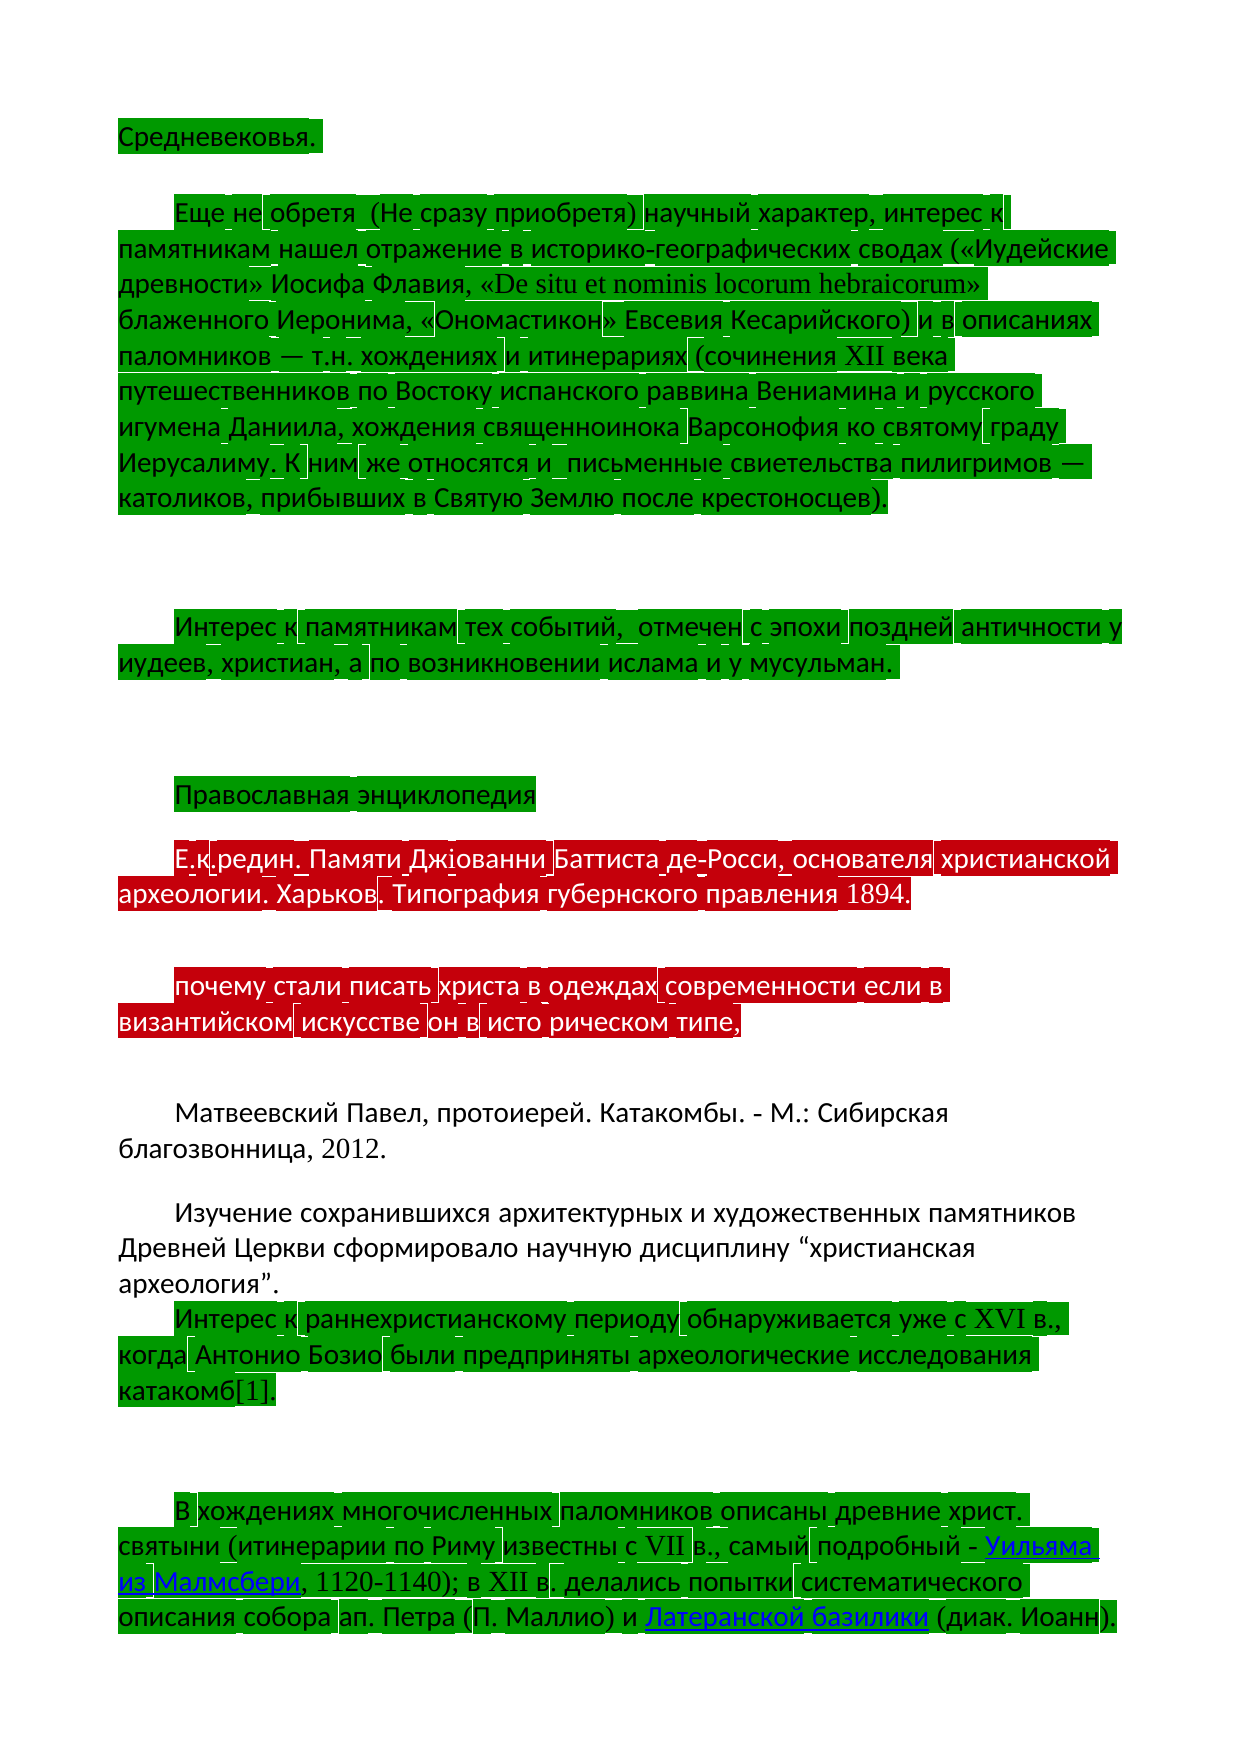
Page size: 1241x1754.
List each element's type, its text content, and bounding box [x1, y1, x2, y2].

text Православная энциклопедия [118, 776, 1122, 812]
text Изучение сохранившихся архитектурных и художественных памятников Древней Церкви сформировало научную дисциплину “христианская археология”. [118, 1194, 1122, 1301]
text Интерес к раннехристианскому периоду обнаруживается уже с XVI в., когда Антонио Бозио были предприняты археологические исследования катакомб[1]. [118, 1301, 1122, 1407]
text почему стали писать христа в одеждах современности если в византийском искусстве он в исто рическом типе, [118, 967, 1122, 1038]
text В хождениях многочисленных паломников описаны древние христ. святыни (итинерарии по Риму известны с VII в., самый подробный - Уильяма из Малмсбери, 1120-1140); в XII в. делались попытки систематического описания собора ап. Петра (П. Маллио) и Латеранской базилики (диак. Иоанн). [118, 1492, 1122, 1634]
text Е.к.редин. Памяти Джiованни Баттиста де-Росси, основателя христианской археологии. Харьков. Типография губернского правления 1894. [118, 840, 1122, 911]
text Интерес к памятникам тех событий, отмечен с эпохи поздней античности у иудеев, христиан, а по возникновении ислама и у мусульман. [118, 608, 1122, 680]
text Матвеевский Павел, протоиерей. Катакомбы. - М.: Сибирская благозвонница, 2012. [118, 1094, 1122, 1166]
text Еще не обретя (Не сразу приобретя) научный характер, интерес к памятникам нашел отражение в историко-географических сводах («Иудейские древности» Иосифа Флавия, «De situ et nominis locorum hebraicorum» блаженного Иеронима, «Ономастикон» Евсевия Кесарийского) и в описаниях паломников — т.н. хождениях и итинерариях (сочинения XII века путешественников по Востоку испанского раввина Вениамина и русского игумена Даниила, хождения священноинока Варсонофия ко святому граду Иерусалиму. К ним же относятся и письменные свиетельства пилигримов — католиков, прибывших в Святую Землю после крестоносцев). [118, 194, 1122, 515]
text Средневековья. [118, 118, 1122, 154]
